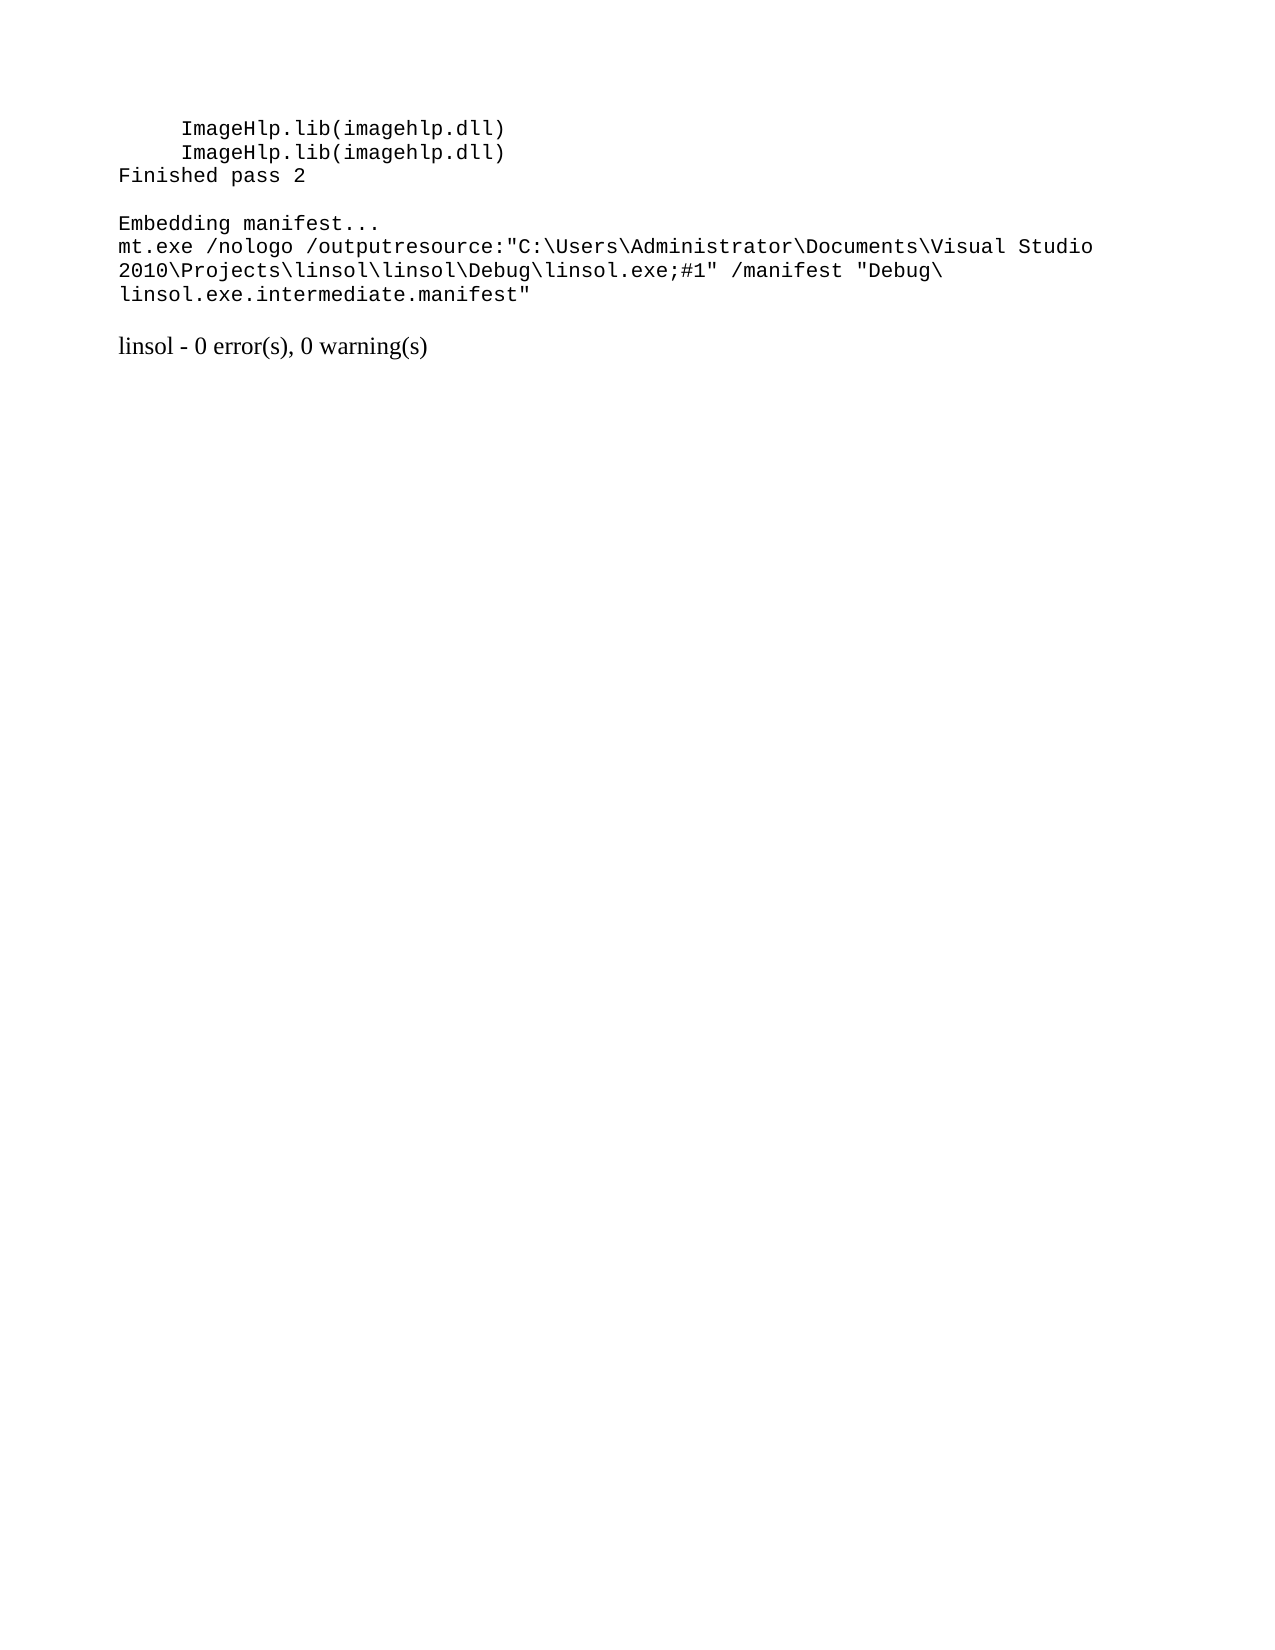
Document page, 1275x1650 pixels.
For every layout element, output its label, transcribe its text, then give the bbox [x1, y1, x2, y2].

text ImageHlp.lib(imagehlp.dll) [118, 142, 1157, 165]
text linsol - 0 error(s), 0 warning(s) [118, 331, 1157, 360]
text Finished pass 2 [118, 165, 1157, 189]
text Embedding manifest... [118, 213, 1157, 236]
text mt.exe /nologo /outputresource:"C:\Users\Administrator\Documents\Visual Studio 2010\Projects\linsol\linsol\Debug\linsol.exe;#1" /manifest "Debug\linsol.exe.intermediate.manifest" [118, 236, 1157, 307]
text ImageHlp.lib(imagehlp.dll) [118, 118, 1157, 142]
